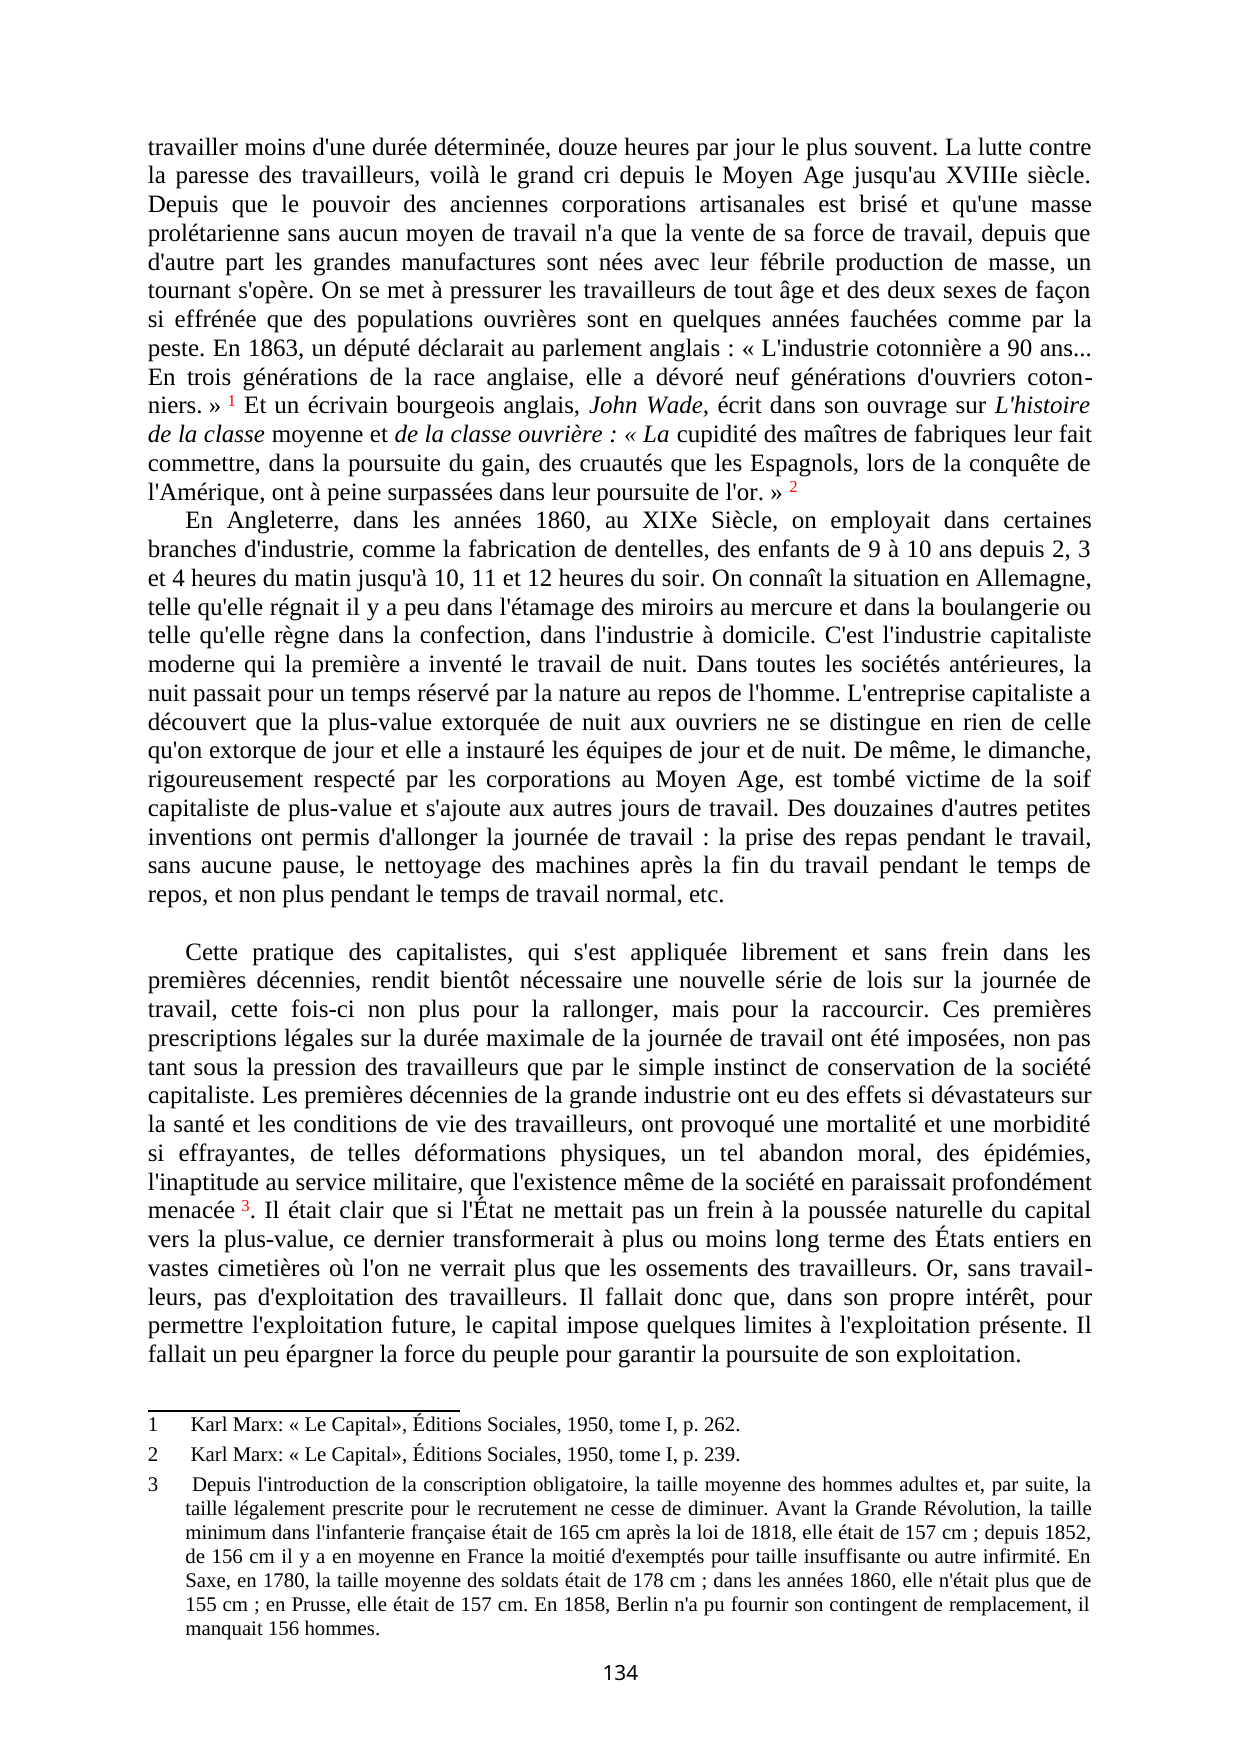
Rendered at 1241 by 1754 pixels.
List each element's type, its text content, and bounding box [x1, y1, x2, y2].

text En Angleterre, dans les années 1860, au XIXe Siècle, on employait dans certaines branches d'industrie, comme la fabrication de dentelles, des enfants de 9 à 10 ans depuis 2, 3 et 4 heures du matin jusqu'à 10, 11 et 12 heures du soir. On connaît la situation en Allemagne, telle qu'elle régnait il y a peu dans l'étamage des miroirs au mercure et dans la boulangerie ou telle qu'elle règne dans la confection, dans l'industrie à domicile. C'est l'industrie capitaliste moderne qui la première a inventé le travail de nuit. Dans toutes les sociétés antérieures, la nuit passait pour un temps réservé par la nature au repos de l'homme. L'entreprise capitaliste a découvert que la plus-value extorquée de nuit aux ouvriers ne se distingue en rien de celle qu'on extorque de jour et elle a instauré les équipes de jour et de nuit. De même, le dimanche, rigoureuse­ment respecté par les corporations au Moyen Age, est tombé victime de la soif capitaliste de plus-value et s'ajoute aux autres jours de travail. Des douzaines d'autres petites inventions ont permis d'allonger la journée de travail : la prise des repas pendant le travail, sans aucune pause, le nettoyage des machines après la fin du travail pendant le temps de repos, et non plus pendant le temps de travail normal, etc. [148, 505, 1093, 908]
text Karl Marx: « Le Capital», Éditions Sociales, 1950, tome I, p. 262. [148, 1412, 1093, 1436]
text Depuis l'introduction de la conscription obligatoire, la taille moyenne des hommes adultes et, par suite, la taille légalement prescrite pour le recrutement ne cesse de diminuer. Avant la Grande Révolution, la taille minimum dans l'infanterie française était de 165 cm après la loi de 1818, elle était de 157 cm ; depuis 1852, de 156 cm il y a en moyenne en France la moitié d'exemptés pour taille insuffisante ou autre infirmité. En Saxe, en 1780, la taille moyenne des soldats était de 178 cm ; dans les années 1860, elle n'était plus que de 155 cm ; en Prusse, elle était de 157 cm. En 1858, Berlin n'a pu fournir son contingent de remplacement, il manquait 156 hommes. [148, 1472, 1093, 1640]
text travailler moins d'une durée déterminée, douze heures par jour le plus souvent. La lutte contre la paresse des travailleurs, voilà le grand cri depuis le Moyen Age jusqu'au XVIIIe siècle. Depuis que le pouvoir des anciennes corporations artisanales est brisé et qu'une masse prolétarienne sans aucun moyen de travail n'a que la vente de sa force de travail, depuis que d'autre part les grandes manufactures sont nées avec leur fébrile production de masse, un tournant s'opère. On se met à pressurer les travailleurs de tout âge et des deux sexes de façon si effrénée que des populations ouvrières sont en quelques années fauchées comme par la peste. En 1863, un député déclarait au parlement anglais : « L'industrie cotonnière a 90 ans... En trois généra­tions de la race anglaise, elle a dévoré neuf générations d'ouvriers coton­niers. » Et un écrivain bourgeois anglais, John Wade, écrit dans son ouvrage sur L'histoire de la classe moyenne et de la classe ouvrière : « La cupidité des maîtres de fabriques leur fait commettre, dans la poursuite du gain, des cruautés que les Espagnols, lors de la conquête de l'Amérique, ont à peine surpassées dans leur poursuite de l'or. » [148, 132, 1093, 505]
text Karl Marx: « Le Capital», Éditions Sociales, 1950, tome I, p. 239. [148, 1442, 1093, 1466]
text Cette pratique des capitalistes, qui s'est appliquée librement et sans frein dans les premières décennies, rendit bientôt nécessaire une nouvelle série de lois sur la journée de travail, cette fois-ci non plus pour la rallonger, mais pour la raccourcir. Ces premières prescriptions légales sur la durée maximale de la journée de travail ont été imposées, non pas tant sous la pression des travailleurs que par le simple instinct de conservation de la société capitaliste. Les premières décennies de la grande industrie ont eu des effets si dévastateurs sur la santé et les conditions de vie des travailleurs, ont provoqué une mortalité et une morbidité si effrayantes, de telles déformations physiques, un tel abandon moral, des épidémies, l'inaptitude au service militaire, que l'existence même de la société en paraissait profondément menacée . Il était clair que si l'État ne mettait pas un frein à la poussée naturelle du capital vers la plus-value, ce dernier transformerait à plus ou moins long terme des États entiers en vastes cimetières où l'on ne verrait plus que les ossements des travailleurs. Or, sans travail­leurs, pas d'exploitation des travailleurs. Il fallait donc que, dans son propre intérêt, pour permettre l'exploitation future, le capital impose quelques limites à l'exploitation présente. Il fallait un peu épargner la force du peuple pour garantir la poursuite de son exploitation. [148, 937, 1093, 1368]
